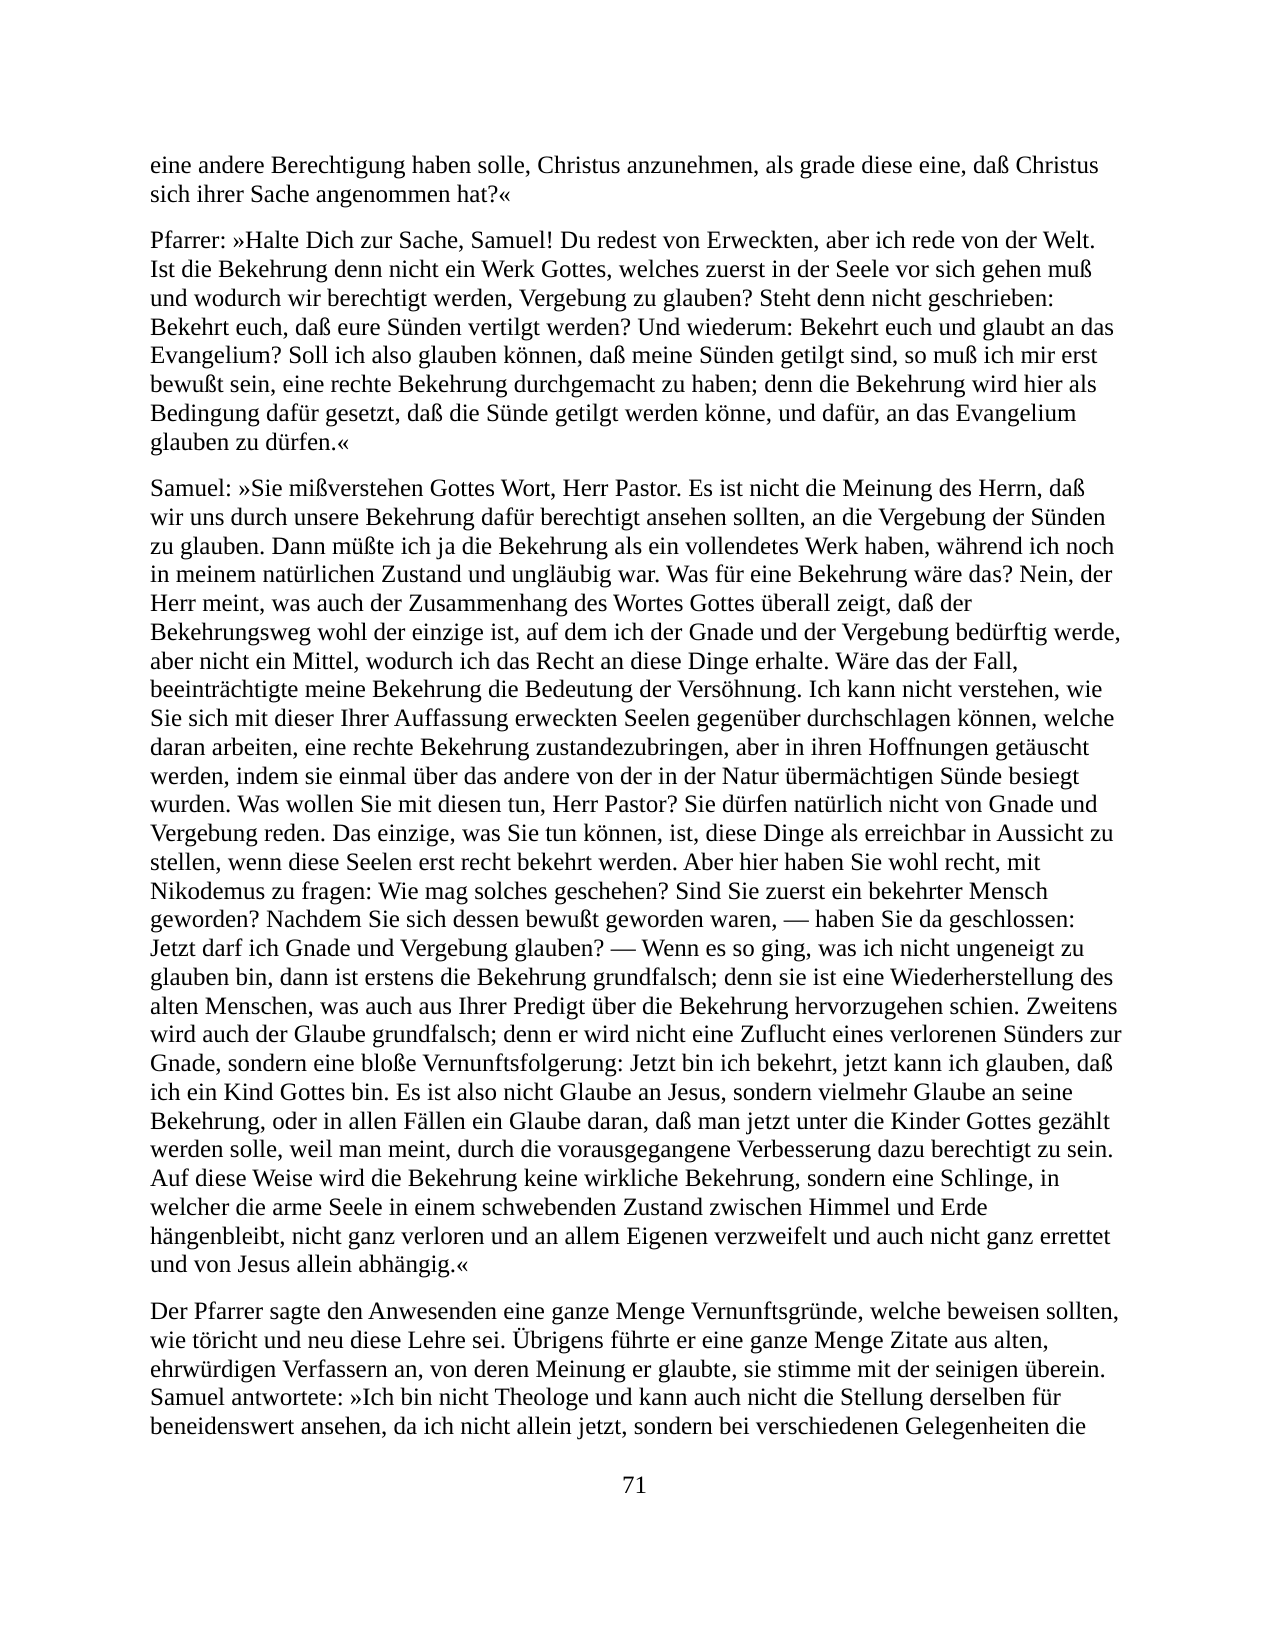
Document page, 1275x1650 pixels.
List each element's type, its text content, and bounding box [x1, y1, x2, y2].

text Samuel: »Sie mißverstehen Gottes Wort, Herr Pastor. Es ist nicht die Meinung des Herrn, daß wir uns durch unsere Bekehrung dafür berechtigt ansehen sollten, an die Vergebung der Sünden zu glauben. Dann müßte ich ja die Bekehrung als ein vollendetes Werk haben, während ich noch in meinem natürlichen Zustand und ungläubig war. Was für eine Bekehrung wäre das? Nein, der Herr meint, was auch der Zusammenhang des Wortes Gottes überall zeigt, daß der Bekehrungsweg wohl der einzige ist, auf dem ich der Gnade und der Vergebung bedürftig werde, aber nicht ein Mittel, wodurch ich das Recht an diese Dinge erhalte. Wäre das der Fall, beeinträchtigte meine Bekehrung die Bedeutung der Versöhnung. Ich kann nicht verstehen, wie Sie sich mit dieser Ihrer Auffassung erweckten Seelen gegenüber durchschlagen können, welche daran arbeiten, eine rechte Bekehrung zustandezubringen, aber in ihren Hoffnungen getäuscht werden, indem sie einmal über das andere von der in der Natur übermächtigen Sünde besiegt wurden. Was wollen Sie mit diesen tun, Herr Pastor? Sie dürfen natürlich nicht von Gnade und Vergebung reden. Das einzige, was Sie tun können, ist, diese Dinge als erreichbar in Aussicht zu stellen, wenn diese Seelen erst recht bekehrt werden. Aber hier haben Sie wohl recht, mit Nikodemus zu fragen: Wie mag solches geschehen? Sind Sie zuerst ein bekehrter Mensch geworden? Nachdem Sie sich dessen bewußt geworden waren, — haben Sie da geschlossen: Jetzt darf ich Gnade und Vergebung glauben? — Wenn es so ging, was ich nicht ungeneigt zu glauben bin, dann ist erstens die Bekehrung grundfalsch; denn sie ist eine Wiederherstellung des alten Menschen, was auch aus Ihrer Predigt über die Bekehrung hervorzugehen schien. Zweitens wird auch der Glaube grundfalsch; denn er wird nicht eine Zuflucht eines verlorenen Sünders zur Gnade, sondern eine bloße Vernunftsfolgerung: Jetzt bin ich bekehrt, jetzt kann ich glauben, daß ich ein Kind Gottes bin. Es ist also nicht Glaube an Jesus, sondern vielmehr Glaube an seine Bekehrung, oder in allen Fällen ein Glaube daran, daß man jetzt unter die Kinder Gottes gezählt werden solle, weil man meint, durch die vorausgegangene Verbesserung dazu berechtigt zu sein. Auf diese Weise wird die Bekehrung keine wirkliche Bekehrung, sondern eine Schlinge, in welcher die arme Seele in einem schwebenden Zustand zwischen Himmel und Erde hängenbleibt, nicht ganz verloren und an allem Eigenen verzweifelt und auch nicht ganz errettet und von Jesus allein abhängig.« [150, 473, 1125, 1278]
text Pfarrer: »Halte Dich zur Sache, Samuel! Du redest von Erweckten, aber ich rede von der Welt. Ist die Bekehrung denn nicht ein Werk Gottes, welches zuerst in der Seele vor sich gehen muß und wodurch wir berechtigt werden, Vergebung zu glauben? Steht denn nicht geschrieben: Bekehrt euch, daß eure Sünden vertilgt werden? Und wiederum: Bekehrt euch und glaubt an das Evangelium? Soll ich also glauben können, daß meine Sünden getilgt sind, so muß ich mir erst bewußt sein, eine rechte Bekehrung durchgemacht zu haben; denn die Bekehrung wird hier als Bedingung dafür gesetzt, daß die Sünde getilgt werden könne, und dafür, an das Evangelium glauben zu dürfen.« [150, 225, 1125, 455]
text eine andere Berechtigung haben solle, Christus anzunehmen, als grade diese eine, daß Christus sich ihrer Sache angenommen hat?« [150, 150, 1125, 207]
text Der Pfarrer sagte den Anwesenden eine ganze Menge Vernunftsgründe, welche beweisen sollten, wie töricht und neu diese Lehre sei. Übrigens führte er eine ganze Menge Zitate aus alten, ehrwürdigen Verfassern an, von deren Meinung er glaubte, sie stimme mit der seinigen überein. Samuel antwortete: »Ich bin nicht Theologe und kann auch nicht die Stellung derselben für beneidenswert ansehen, da ich nicht allein jetzt, sondern bei verschiedenen Gelegenheiten die [150, 1296, 1125, 1440]
